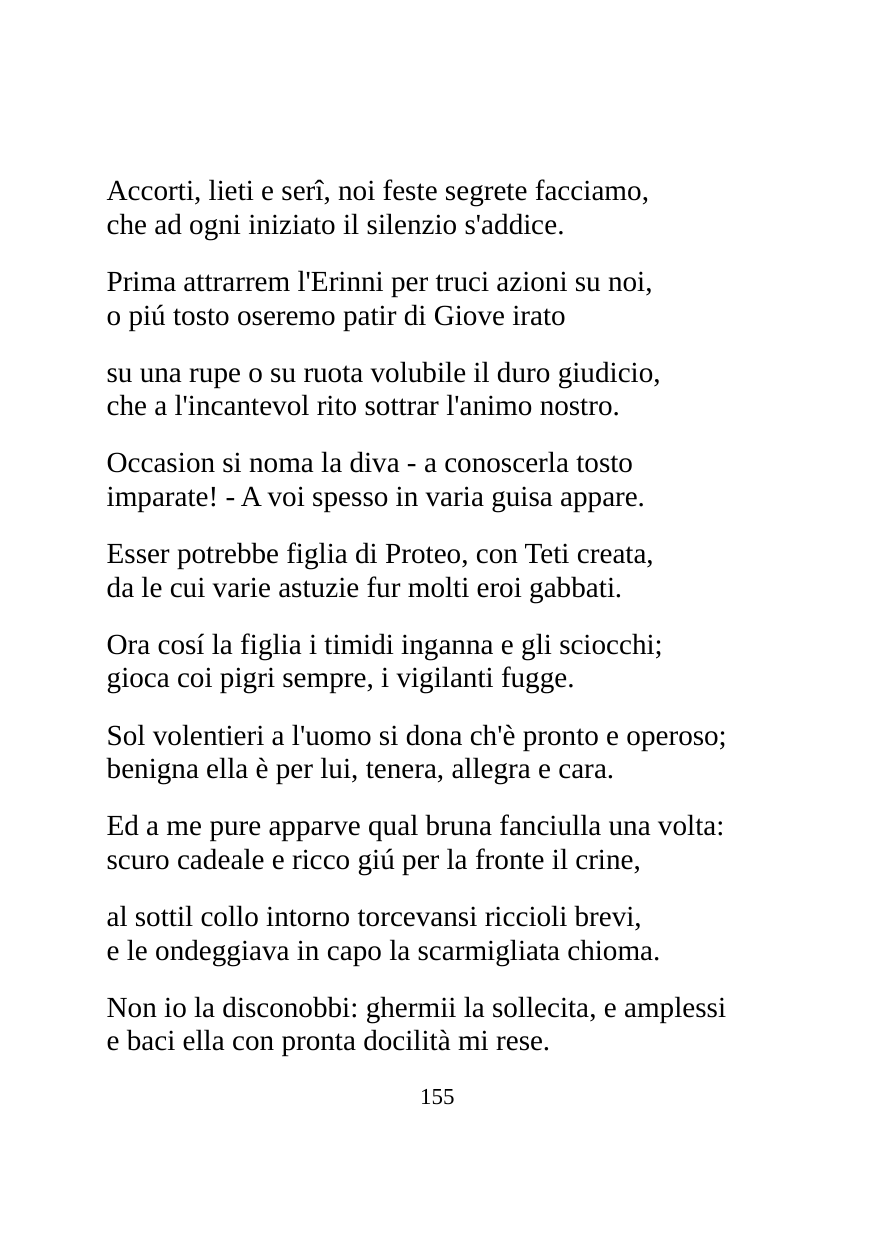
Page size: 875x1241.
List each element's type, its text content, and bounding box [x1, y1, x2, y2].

text Accorti, lieti e serî, noi feste segrete facciamo, [106, 173, 768, 207]
text Sol volentieri a l'uomo si dona ch'è pronto e operoso; [106, 718, 768, 751]
text da le cui varie astuzie fur molti eroi gabbati. [106, 570, 768, 603]
text Ed a me pure apparve qual bruna fanciulla una volta: [106, 808, 768, 842]
text benigna ella è per lui, tenera, allegra e cara. [106, 751, 768, 785]
text imparate! - A voi spesso in varia guisa appare. [106, 479, 768, 513]
text Non io la disconobbi: ghermii la sollecita, e amplessi [106, 990, 768, 1023]
text Esser potrebbe figlia di Proteo, con Teti creata, [106, 536, 768, 570]
text che a l'incantevol rito sottrar l'animo nostro. [106, 388, 768, 422]
text che ad ogni iniziato il silenzio s'addice. [106, 207, 768, 241]
text al sottil collo intorno torcevansi riccioli brevi, [106, 899, 768, 933]
text o piú tosto oseremo patir di Giove irato [106, 298, 768, 331]
text Ora cosí la figlia i timidi inganna e gli sciocchi; [106, 627, 768, 661]
text Occasion si noma la diva - a conoscerla tosto [106, 446, 768, 479]
text gioca coi pigri sempre, i vigilanti fugge. [106, 661, 768, 694]
text scuro cadeale e ricco giú per la fronte il crine, [106, 842, 768, 876]
text e baci ella con pronta docilità mi rese. [106, 1023, 768, 1057]
text su una rupe o su ruota volubile il duro giudicio, [106, 355, 768, 388]
text Prima attrarrem l'Erinni per truci azioni su noi, [106, 264, 768, 298]
text e le ondeggiava in capo la scarmigliata chioma. [106, 933, 768, 966]
